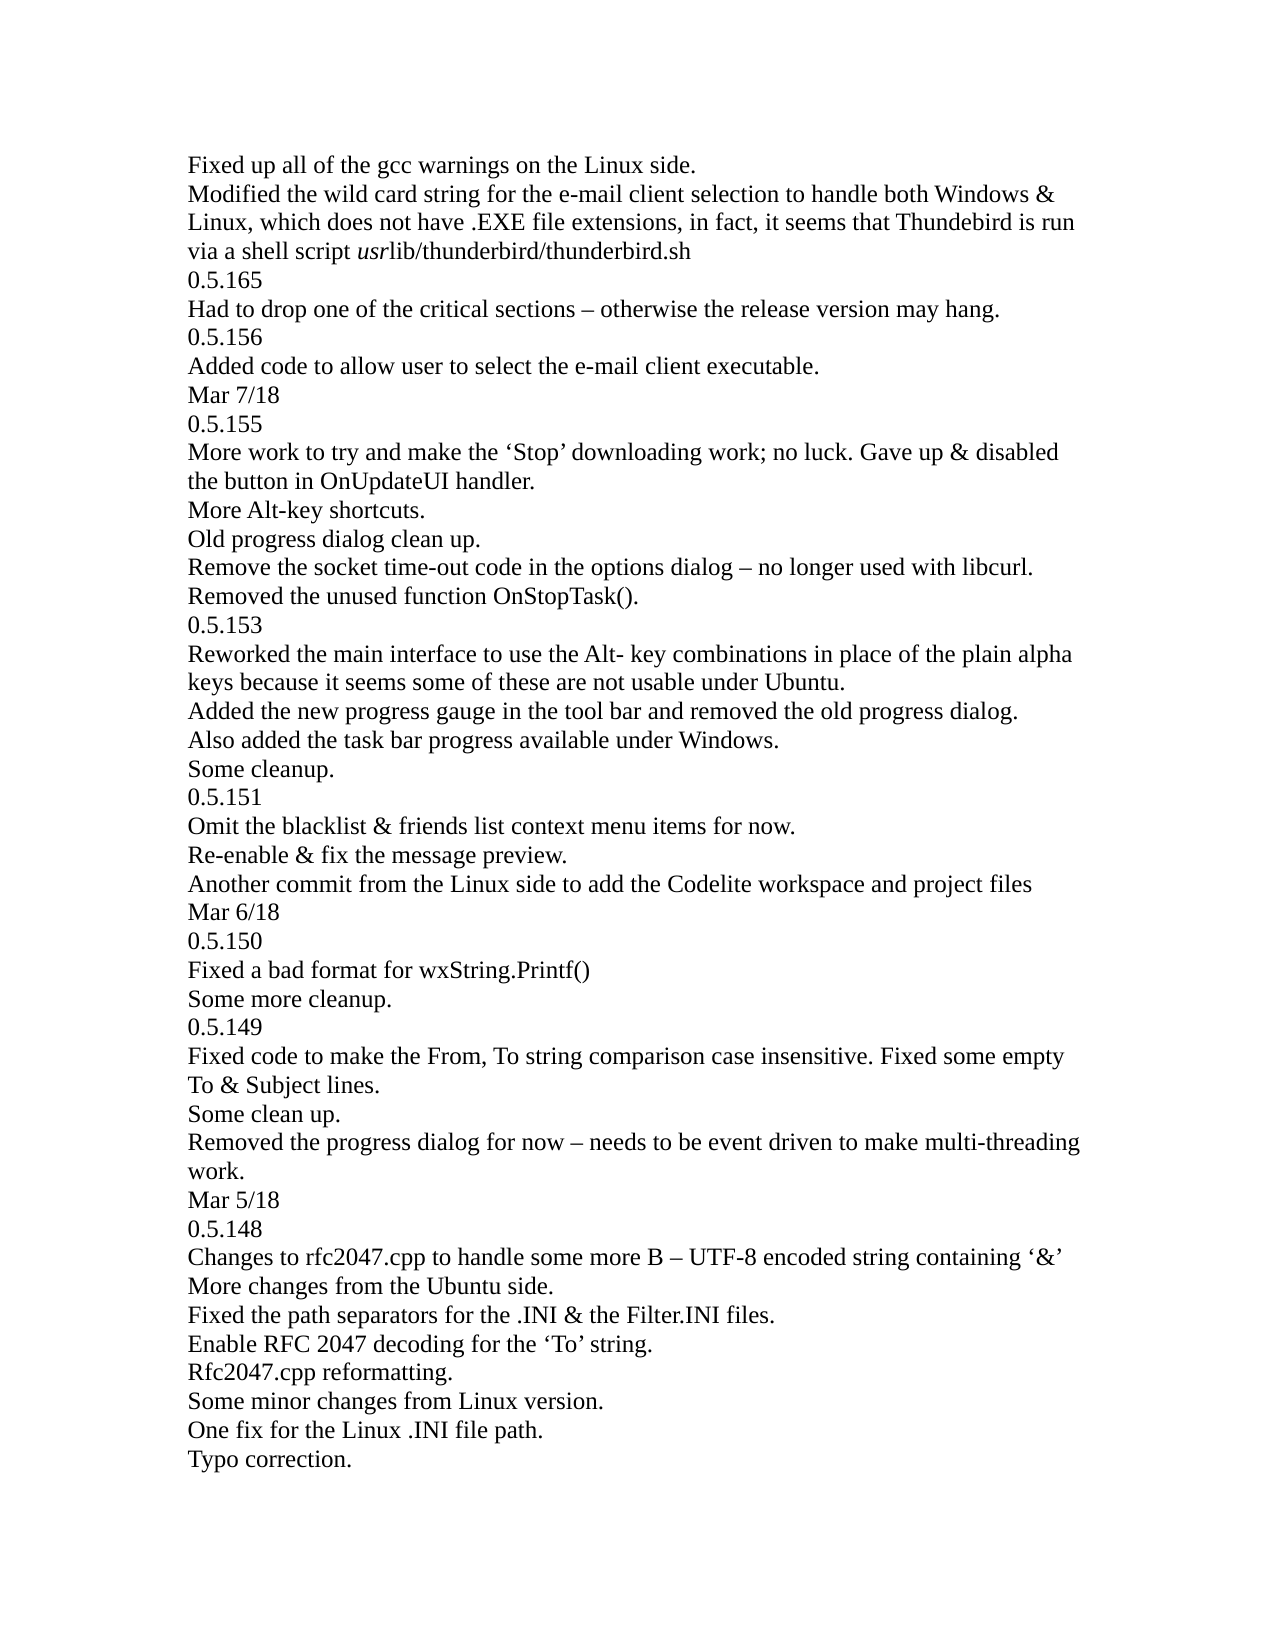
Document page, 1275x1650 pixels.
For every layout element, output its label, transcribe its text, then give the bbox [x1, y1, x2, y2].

text Had to drop one of the critical sections – otherwise the release version may hang. [187, 294, 1087, 322]
text 0.5.150 [187, 926, 1087, 955]
text More work to try and make the ‘Stop’ downloading work; no luck. Gave up & disabled the button in OnUpdateUI handler. [187, 437, 1087, 495]
text Fixed up all of the gcc warnings on the Linux side. [187, 150, 1087, 179]
text Mar 7/18 [187, 380, 1087, 409]
text Fixed the path separators for the .INI & the Filter.INI files. [187, 1300, 1087, 1329]
text Modified the wild card string for the e-mail client selection to handle both Windows & Linux, which does not have .EXE file extensions, in fact, it seems that Thundebird is run via a shell script usrlib/thunderbird/thunderbird.sh [187, 179, 1087, 265]
text 0.5.165 [187, 265, 1087, 294]
text 0.5.155 [187, 409, 1087, 437]
text 0.5.148 [187, 1214, 1087, 1242]
text 0.5.153 [187, 610, 1087, 639]
text Added code to allow user to select the e-mail client executable. [187, 351, 1087, 380]
text Added the new progress gauge in the tool bar and removed the old progress dialog. [187, 696, 1087, 725]
text Fixed code to make the From, To string comparison case insensitive. Fixed some empty To & Subject lines. [187, 1041, 1087, 1099]
text Reworked the main interface to use the Alt- key combinations in place of the plain alpha keys because it seems some of these are not usable under Ubuntu. [187, 639, 1087, 696]
text Enable RFC 2047 decoding for the ‘To’ string. [187, 1329, 1087, 1357]
text Mar 5/18 [187, 1185, 1087, 1214]
text Fixed a bad format for wxString.Printf() [187, 955, 1087, 984]
text Rfc2047.cpp reformatting. [187, 1357, 1087, 1386]
text Mar 6/18 [187, 897, 1087, 926]
text Typo correction. [187, 1444, 1087, 1472]
text Some more cleanup. [187, 984, 1087, 1012]
text More Alt-key shortcuts. [187, 495, 1087, 524]
text Some cleanup. [187, 754, 1087, 782]
text Re-enable & fix the message preview. [187, 840, 1087, 869]
text Old progress dialog clean up. [187, 524, 1087, 552]
text Removed the unused function OnStopTask(). [187, 581, 1087, 610]
text Remove the socket time-out code in the options dialog – no longer used with libcurl. [187, 552, 1087, 581]
text Another commit from the Linux side to add the Codelite workspace and project files [187, 869, 1087, 897]
text One fix for the Linux .INI file path. [187, 1415, 1087, 1444]
text More changes from the Ubuntu side. [187, 1271, 1087, 1300]
text 0.5.151 [187, 782, 1087, 811]
text Also added the task bar progress available under Windows. [187, 725, 1087, 754]
text Some clean up. [187, 1099, 1087, 1127]
text Removed the progress dialog for now – needs to be event driven to make multi-threading work. [187, 1127, 1087, 1185]
text Changes to rfc2047.cpp to handle some more B – UTF-8 encoded string containing ‘&’ [187, 1242, 1087, 1271]
text Some minor changes from Linux version. [187, 1386, 1087, 1415]
text Omit the blacklist & friends list context menu items for now. [187, 811, 1087, 840]
text 0.5.156 [187, 322, 1087, 351]
text 0.5.149 [187, 1012, 1087, 1041]
